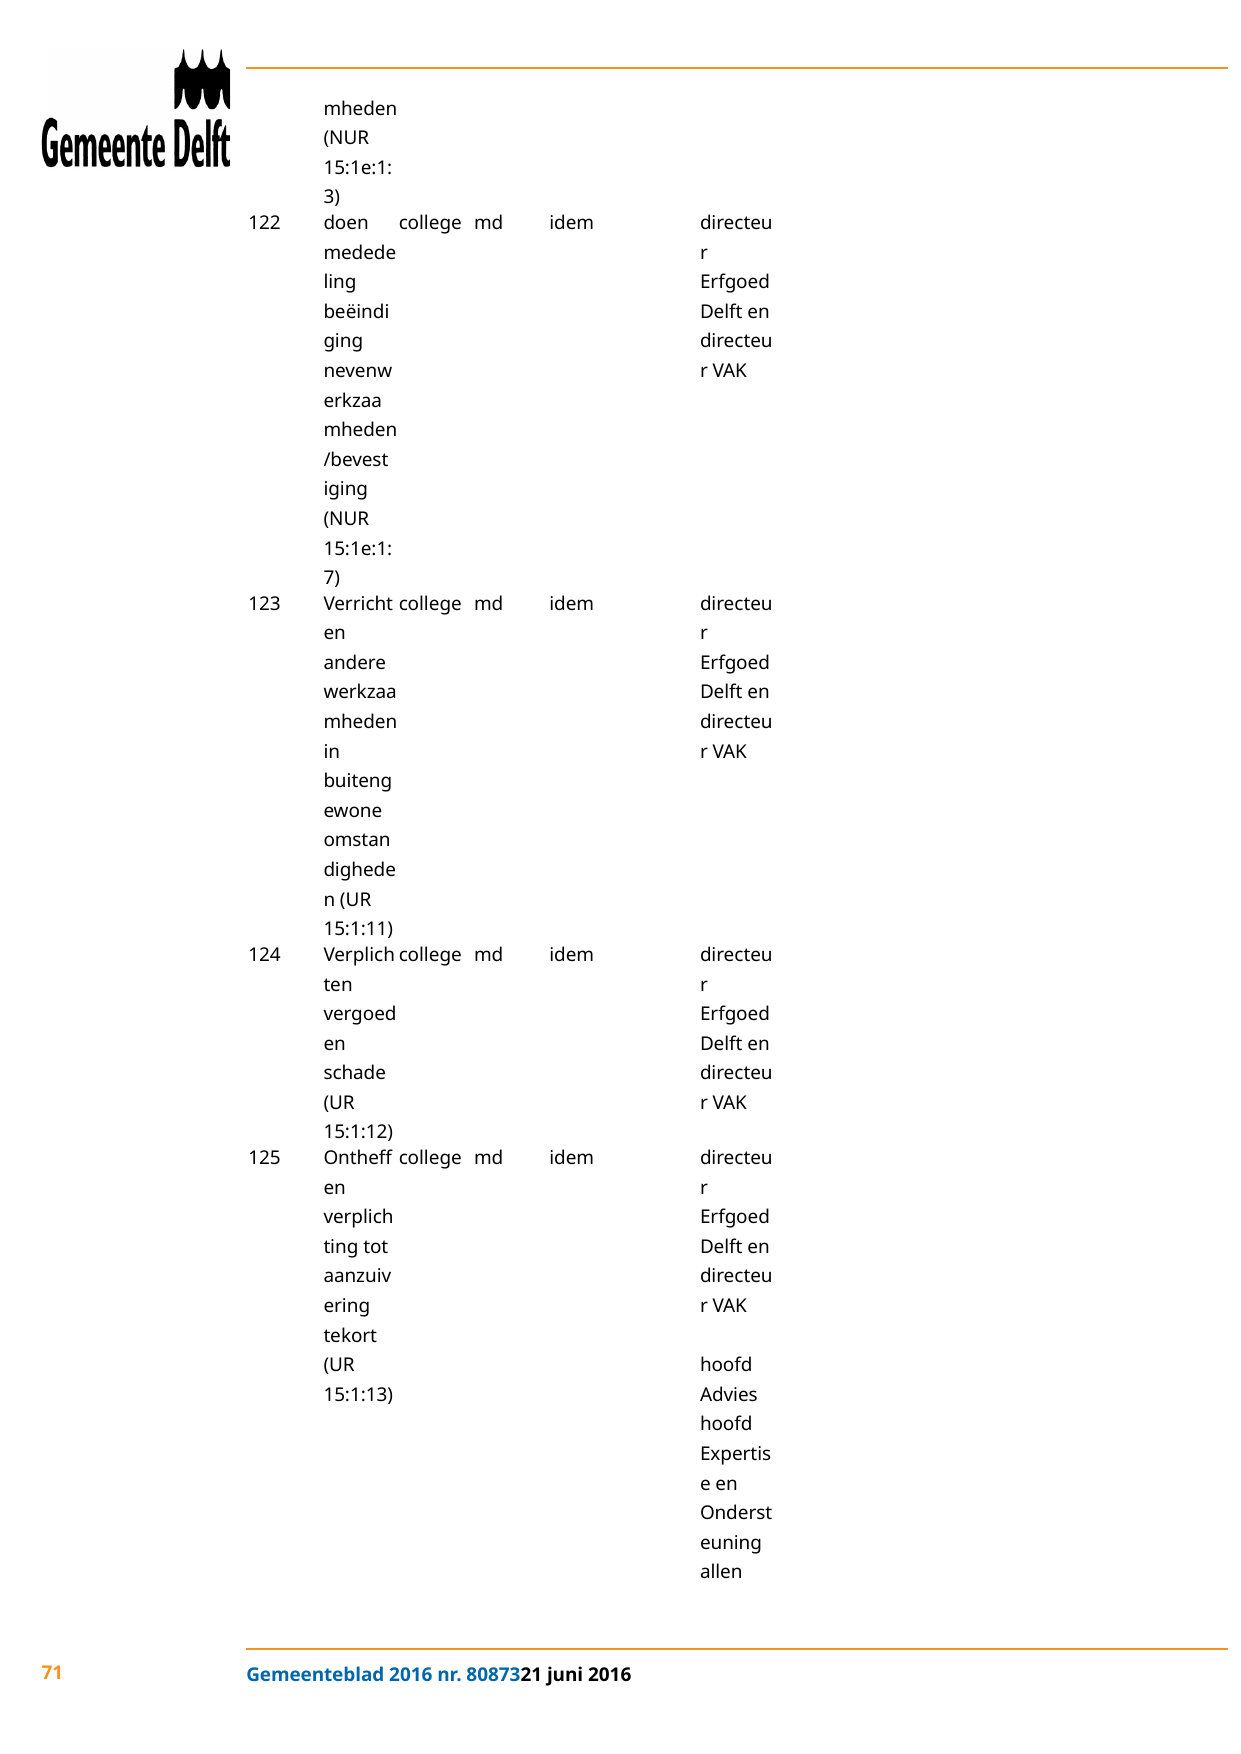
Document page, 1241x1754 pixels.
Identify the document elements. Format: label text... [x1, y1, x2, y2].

table_cell idem [549, 941, 624, 1144]
table_cell 125 [248, 1144, 323, 1584]
table_cell [625, 209, 700, 590]
table_cell directeur Erfgoed Delft en directeur VAK [700, 209, 775, 590]
table_cell [399, 95, 474, 209]
table_cell 124 [248, 941, 323, 1144]
table_cell directeur Erfgoed Delft en directeur VAK [700, 941, 775, 1144]
table_cell [625, 941, 700, 1144]
table_cell [700, 95, 775, 209]
table_cell md [474, 209, 549, 590]
table_cell Verrichten andere werkzaam­heden in buitengewone omstandigheden (UR 15:1:11) [323, 590, 398, 941]
table_cell [549, 95, 624, 209]
table_cell college [399, 209, 474, 590]
table_cell college [399, 1144, 474, 1584]
table_cell idem [549, 209, 624, 590]
table_cell [625, 95, 700, 209]
table_cell mheden (NUR 15:1e:1:3) [323, 95, 398, 209]
table_cell Verplichten vergoeden schade (UR 15:1:12) [323, 941, 398, 1144]
table_cell md [474, 941, 549, 1144]
table_cell 123 [248, 590, 323, 941]
picture [41, 47, 231, 172]
table_cell md [474, 590, 549, 941]
table_cell 122 [248, 209, 323, 590]
table_cell doen mededeling beëindiging nevenwerkzaamheden/bevesti­ging (NUR 15:1e:1:7) [323, 209, 398, 590]
table_cell directeur Erfgoed Delft en directeur VAK hoofd Advies hoofd Expertise en Ondersteuning allen [700, 1144, 775, 1584]
table_cell [625, 1144, 700, 1584]
table_cell college [399, 590, 474, 941]
table_cell idem [549, 590, 624, 941]
table_cell [248, 95, 323, 209]
table_cell [625, 590, 700, 941]
table_cell Ontheffen verplichting tot aanzuivering tekort (UR 15:1:13) [323, 1144, 398, 1584]
table_cell directeur Erfgoed Delft en directeur VAK [700, 590, 775, 941]
table_cell idem [549, 1144, 624, 1584]
table_cell md [474, 1144, 549, 1584]
table_cell college [399, 941, 474, 1144]
table_cell [474, 95, 549, 209]
